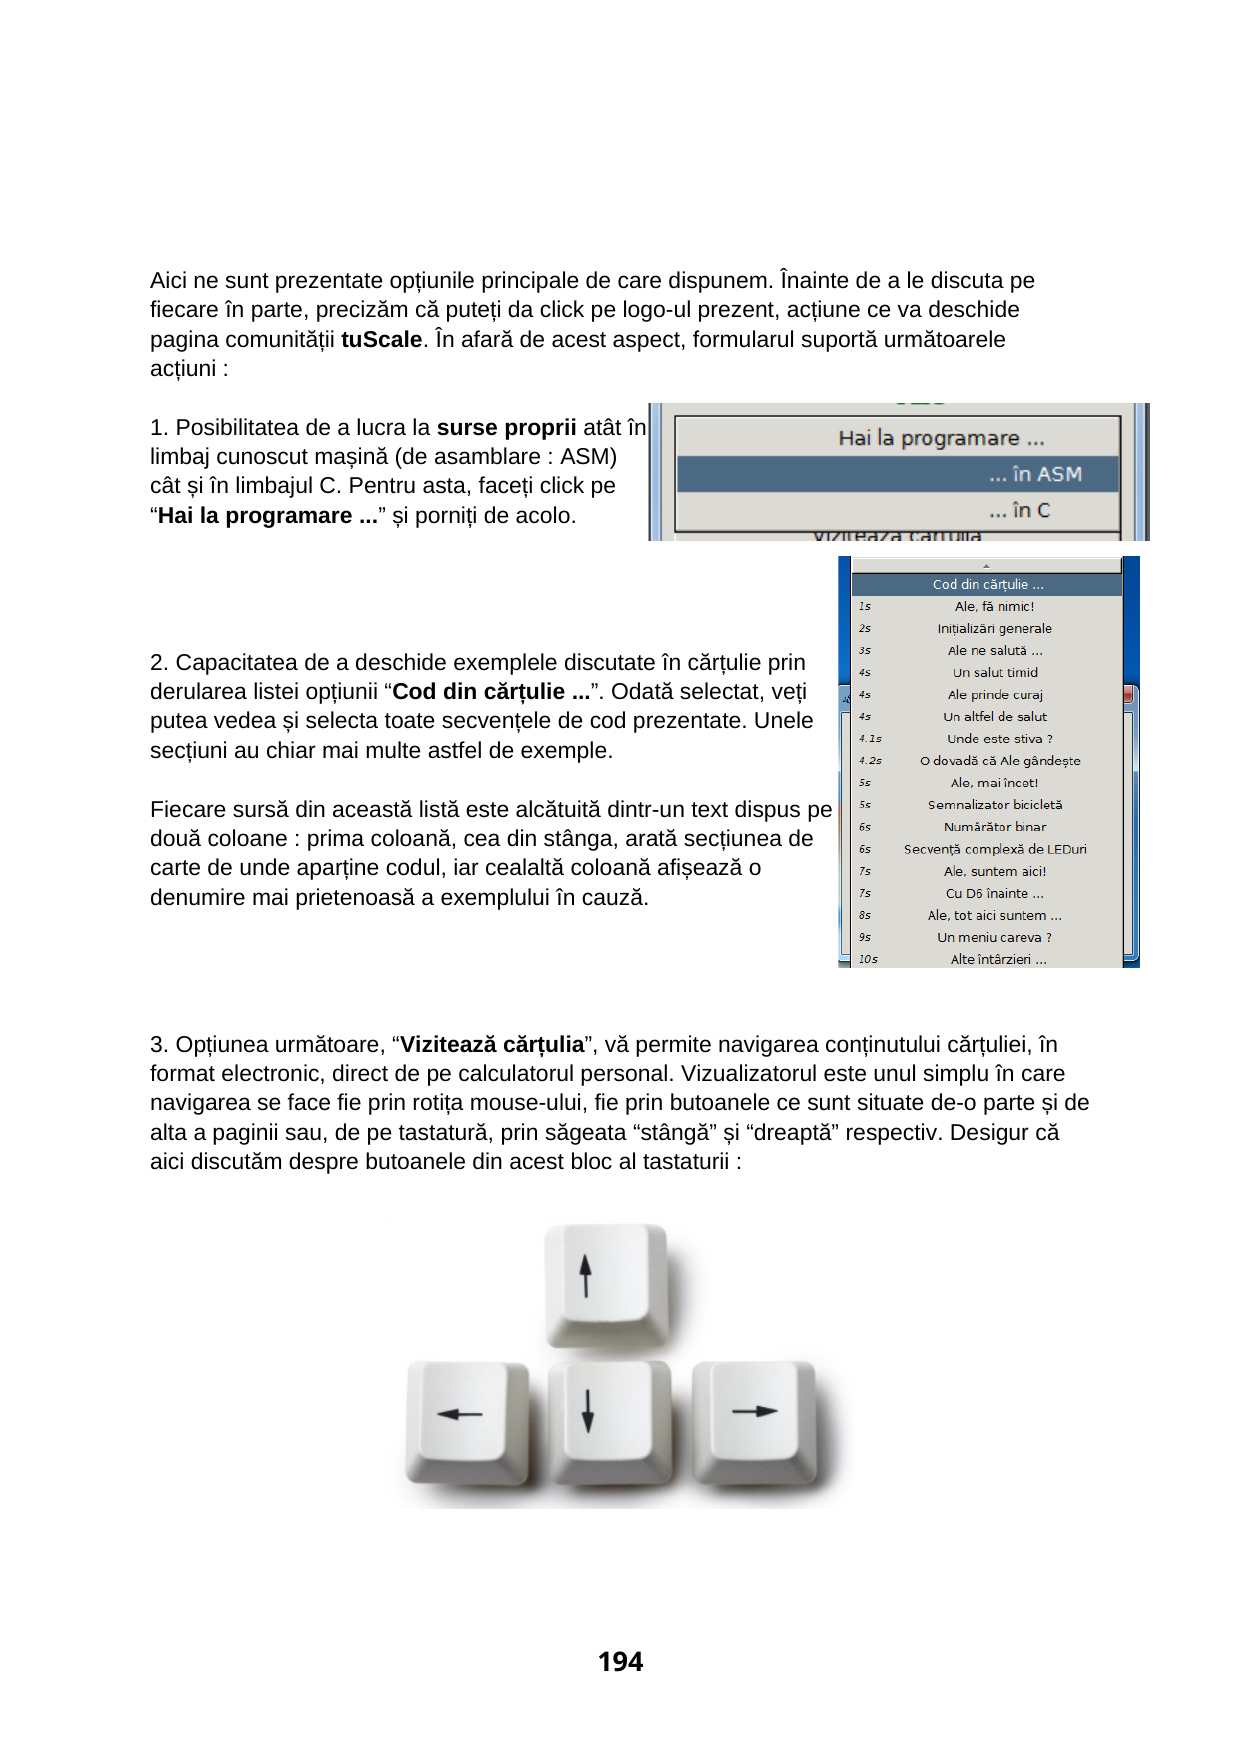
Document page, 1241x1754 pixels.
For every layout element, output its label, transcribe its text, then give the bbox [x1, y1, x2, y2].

picture [386, 1217, 855, 1509]
subtitle 2. Capacitatea de a deschide exemplele discutate în cărțulie prin derularea listei opțiunii “Cod din cărțulie ...”. Odată selectat, veți putea vedea și selecta toate secvențele de cod prezentate. Unele secțiuni au chiar mai multe astfel de exemple. [150, 649, 838, 763]
picture [648, 403, 1150, 541]
subtitle Aici ne sunt prezentate opțiunile principale de care dispunem. Înainte de a le discuta pe fiecare în parte, precizăm că puteți da click pe logo-ul prezent, acțiune ce va deschide pagina comunității tuScale. În afară de acest aspect, formularul suportă următoarele acțiuni : [150, 267, 1091, 381]
subtitle Fiecare sursă din această listă este alcătuită dintr-un text dispus pe două coloane : prima coloană, cea din stânga, arată secțiunea de carte de unde aparține codul, iar cealaltă coloană afișează o denumire mai prietenoasă a exemplului în cauză. [150, 796, 838, 910]
subtitle 3. Opțiunea următoare, “Vizitează cărțulia”, vă permite navigarea conținutului cărțuliei, în format electronic, direct de pe calculatorul personal. Vizualizatorul este unul simplu în care navigarea se face fie prin rotița mouse-ului, fie prin butoanele ce sunt situate de-o parte și de alta a paginii sau, de pe tastatură, prin săgeata “stângă” și “dreaptă” respectiv. Desigur că aici discutăm despre butoanele din acest bloc al tastaturii : [150, 1031, 1091, 1174]
subtitle 1. Posibilitatea de a lucra la surse proprii atât în limbaj cunoscut mașină (de asamblare : ASM) cât și în limbajul C. Pentru asta, faceți click pe “Hai la programare ...” și porniți de acolo. [150, 414, 648, 528]
picture [838, 556, 1140, 968]
